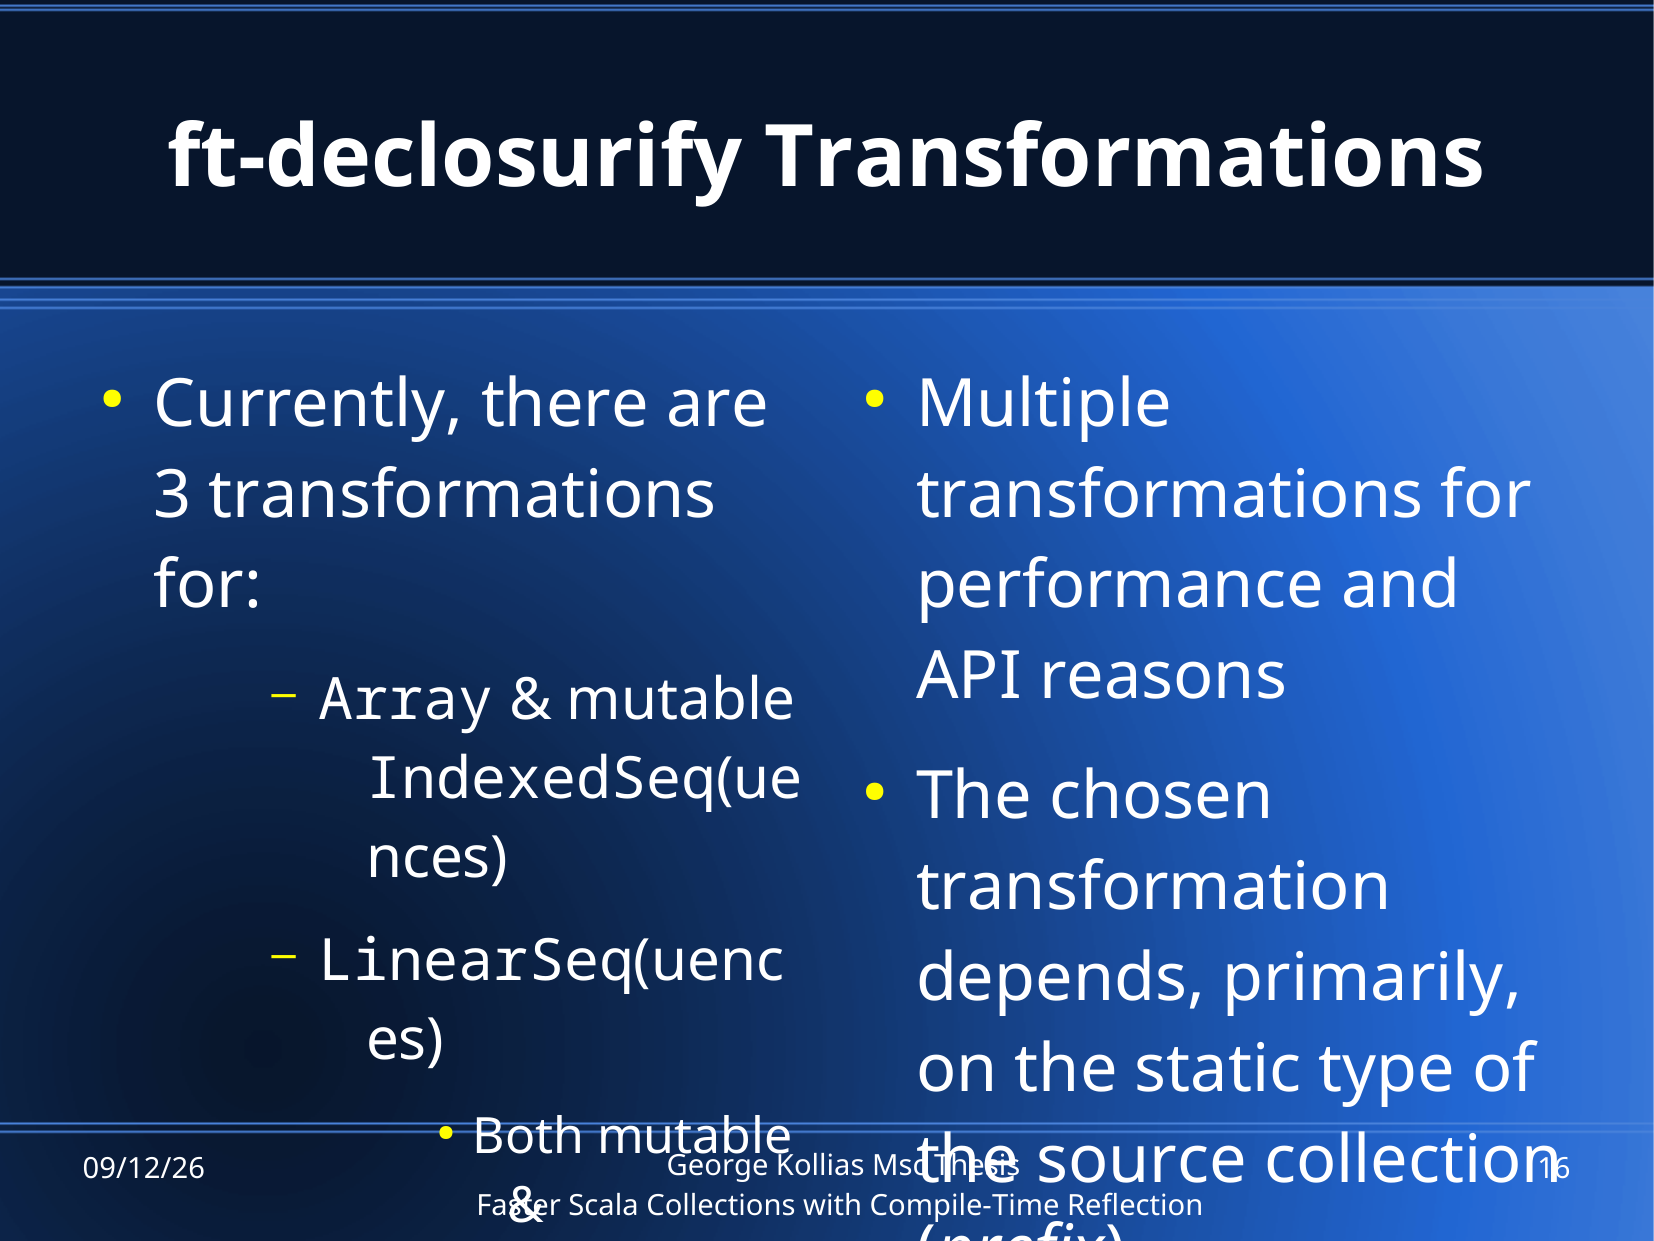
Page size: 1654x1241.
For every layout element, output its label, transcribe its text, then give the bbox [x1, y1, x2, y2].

picture [967, 1237, 983, 1241]
list Currently, there are 3 transformations for: Array & mutable IndexedSeq(uences) LinearSeq(uences) Both mutable & immutable The rest (Traversable) [82, 355, 809, 1203]
title ft-declosurify Transformations [82, 49, 1571, 257]
picture [1084, 1237, 1098, 1241]
picture [1002, 1237, 1015, 1241]
picture [926, 1237, 945, 1241]
picture [0, 0, 1654, 1241]
picture [1029, 1237, 1040, 1241]
picture [1102, 1237, 1115, 1241]
picture [838, 1167, 845, 1173]
list Multiple transformations for performance and API reasons The chosen transformation depends, primarily, on the static type of the source collection (prefix) [845, 355, 1572, 1237]
